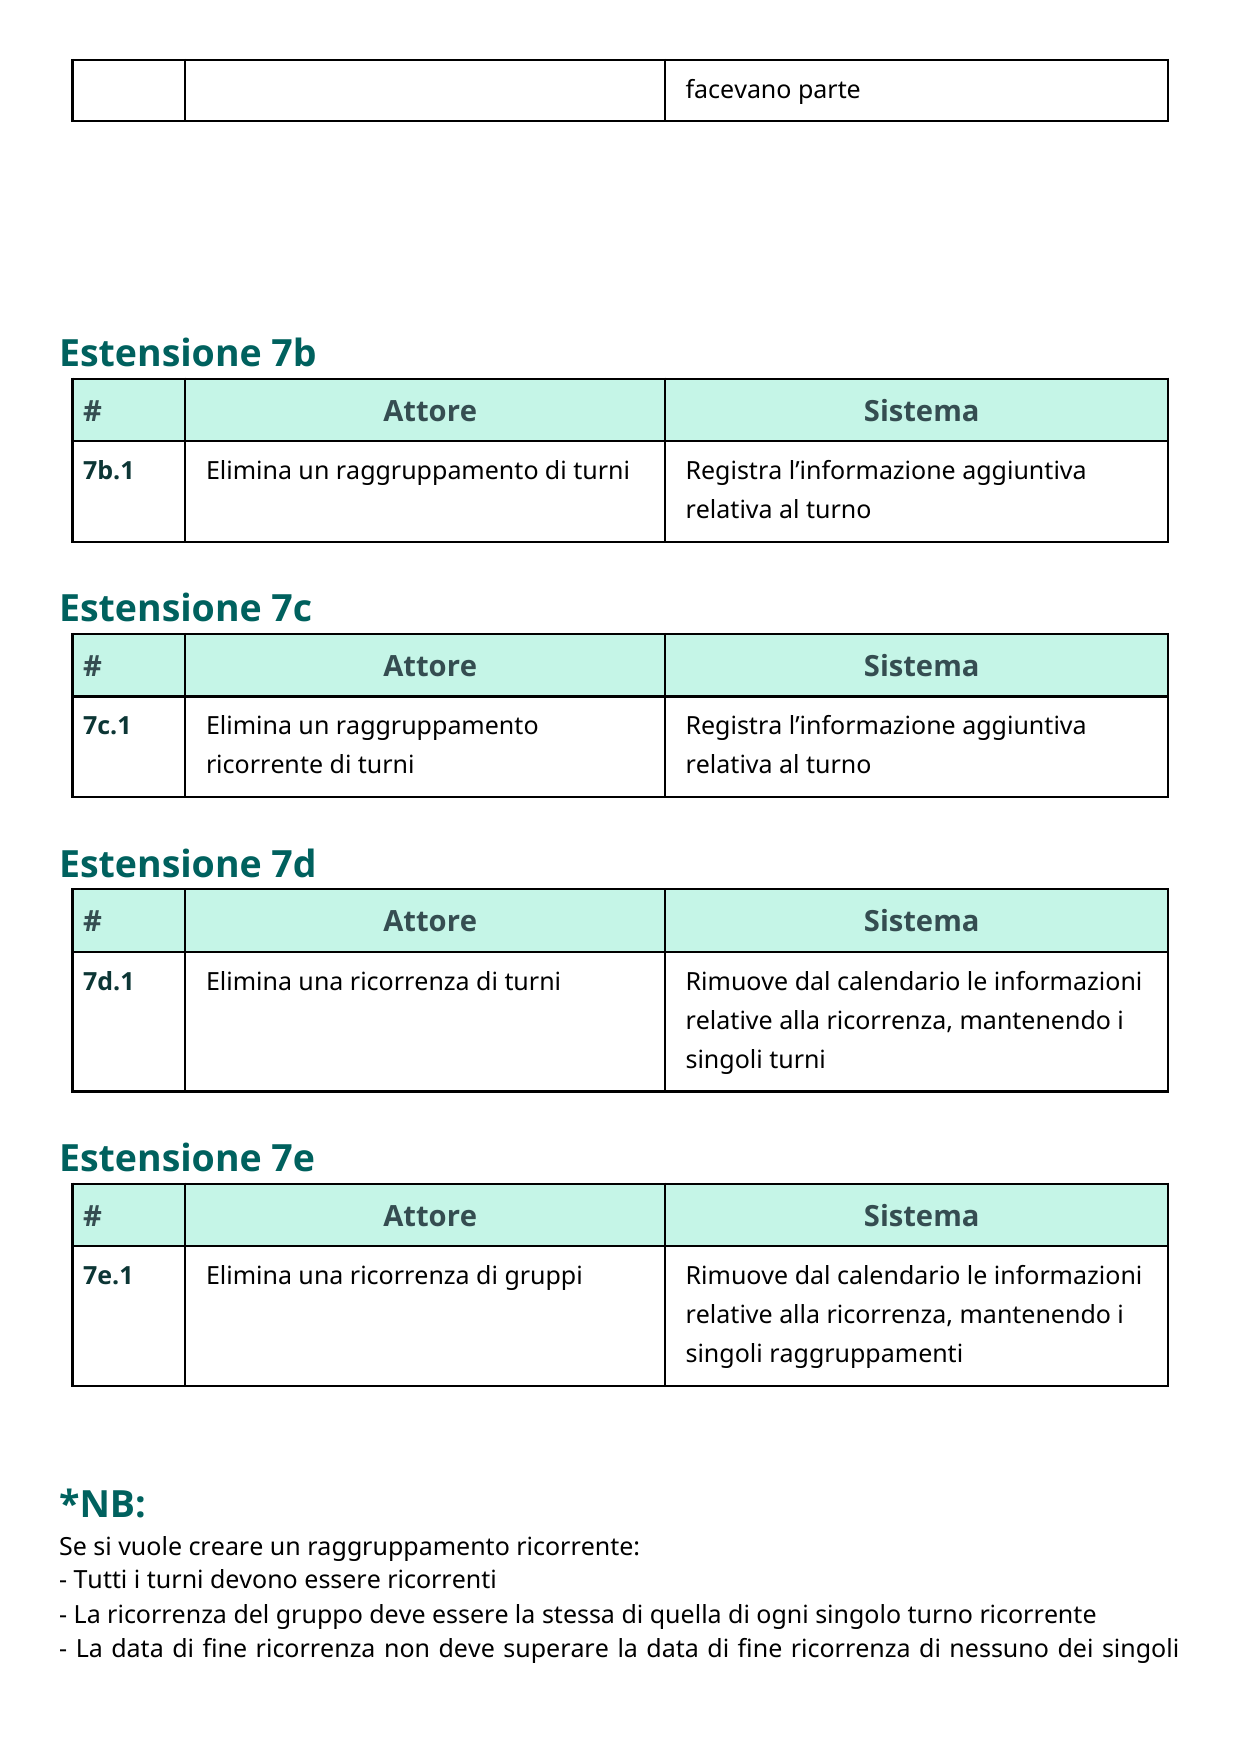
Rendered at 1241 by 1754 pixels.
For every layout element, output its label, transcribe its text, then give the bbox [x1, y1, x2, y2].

table_cell [74, 61, 184, 120]
table_header Sistema [666, 380, 1167, 440]
table_cell Elimina una ricorrenza di gruppi [186, 1247, 664, 1385]
table_header Attore [186, 380, 664, 440]
table_cell 7d.1 [74, 953, 184, 1090]
subtitle Estensione 7c [59, 582, 1181, 633]
table_cell [186, 61, 664, 120]
text - La data di fine ricorrenza non deve superare la data di fine ricorrenza di nessuno dei singoli [59, 1630, 1181, 1664]
text - La ricorrenza del gruppo deve essere la stessa di quella di ogni singolo turno ricorrente [59, 1596, 1181, 1630]
table_header # [74, 1185, 184, 1245]
table_header # [74, 635, 184, 695]
table_cell 7e.1 [74, 1247, 184, 1385]
table_cell facevano parte [666, 61, 1167, 120]
table_cell Registra l’informazione aggiuntiva relativa al turno [666, 698, 1167, 796]
table_cell Elimina un raggruppamento di turni [186, 442, 664, 541]
table_cell Rimuove dal calendario le informazioni relative alla ricorrenza, mantenendo i singoli raggruppamenti [666, 1247, 1167, 1385]
table_header Attore [186, 635, 664, 695]
table_cell Elimina una ricorrenza di turni [186, 953, 664, 1090]
table_cell Registra l’informazione aggiuntiva relativa al turno [666, 442, 1167, 541]
table_header Sistema [666, 635, 1167, 695]
table_header Attore [186, 1185, 664, 1245]
table_header Sistema [666, 1185, 1167, 1245]
table_header Attore [186, 890, 664, 951]
table_cell 7b.1 [74, 442, 184, 541]
subtitle Estensione 7d [59, 837, 1181, 888]
table_header # [74, 380, 184, 440]
table_cell Elimina un raggruppamento ricorrente di turni [186, 698, 664, 796]
text Se si vuole creare un raggruppamento ricorrente: [59, 1528, 1181, 1562]
text - Tutti i turni devono essere ricorrenti [59, 1562, 1181, 1596]
table_header # [74, 890, 184, 951]
table_header Sistema [666, 890, 1167, 951]
table_cell 7c.1 [74, 698, 184, 796]
subtitle Estensione 7e [59, 1132, 1181, 1183]
table_cell Rimuove dal calendario le informazioni relative alla ricorrenza, mantenendo i singoli turni [666, 953, 1167, 1090]
subtitle Estensione 7b [59, 326, 1181, 377]
subtitle *NB: [59, 1477, 1181, 1528]
